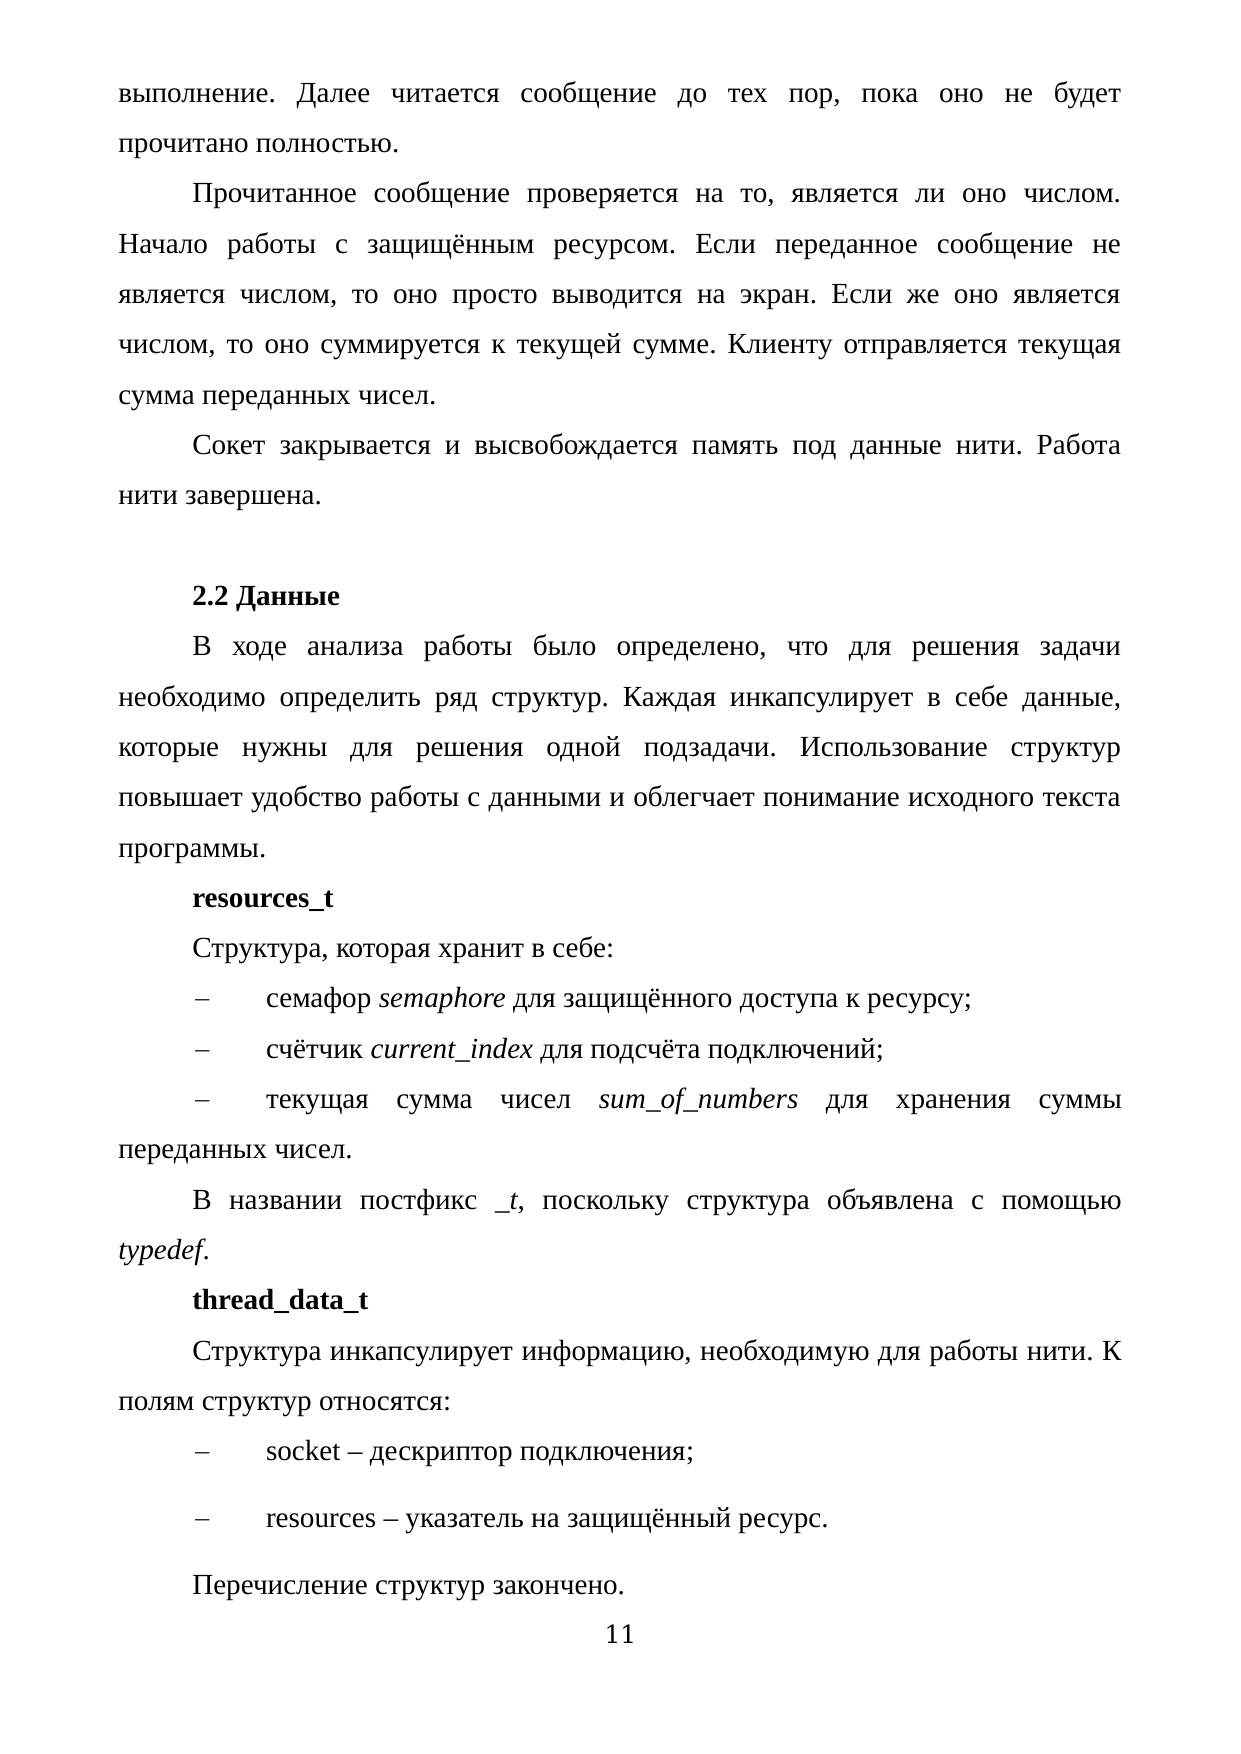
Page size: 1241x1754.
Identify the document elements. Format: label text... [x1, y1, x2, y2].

text 2.2 Данные [118, 578, 1122, 612]
text В ходе анализа работы было определено, что для решения задачи необходимо определить ряд структур. Каждая инкапсулирует в себе данные, которые нужны для решения одной подзадачи. Использование структур повышает удобство работы с данными и облегчает понимание исходного текста программы. [118, 628, 1122, 863]
text Сокет закрывается и высвобождается память под данные нити. Работа нити завершена. [118, 427, 1122, 511]
text Структура, которая хранит в себе: [118, 930, 1122, 964]
list семафор semaphore для защищённого доступа к ресурсу; [118, 981, 1122, 1014]
text Структура инкапсулирует информацию, необходимую для работы нити. К полям структур относятся: [118, 1333, 1122, 1417]
list текущая сумма чисел sum_of_numbers для хранения суммы переданных чисел. [118, 1081, 1122, 1165]
list resources – указатель на защищённый ресурс. [118, 1500, 1122, 1534]
text выполнение. Далее читается сообщение до тех пор, пока оно не будет прочитано полностью. [118, 75, 1122, 159]
text Прочитанное сообщение проверяется на то, является ли оно числом. Начало работы с защищённым ресурсом. Если переданное сообщение не является числом, то оно просто выводится на экран. Если же оно является числом, то оно суммируется к текущей сумме. Клиенту отправляется текущая сумма переданных чисел. [118, 176, 1122, 410]
text thread_data_t [118, 1282, 1122, 1316]
list socket – дескриптор подключения; [118, 1433, 1122, 1467]
text В названии постфикс _t, поскольку структура объявлена с помощью typedef. [118, 1182, 1122, 1266]
text Перечисление структур закончено. [192, 1567, 1122, 1601]
text resources_t [118, 880, 1122, 913]
list счётчик current_index для подсчёта подключений; [118, 1031, 1122, 1064]
